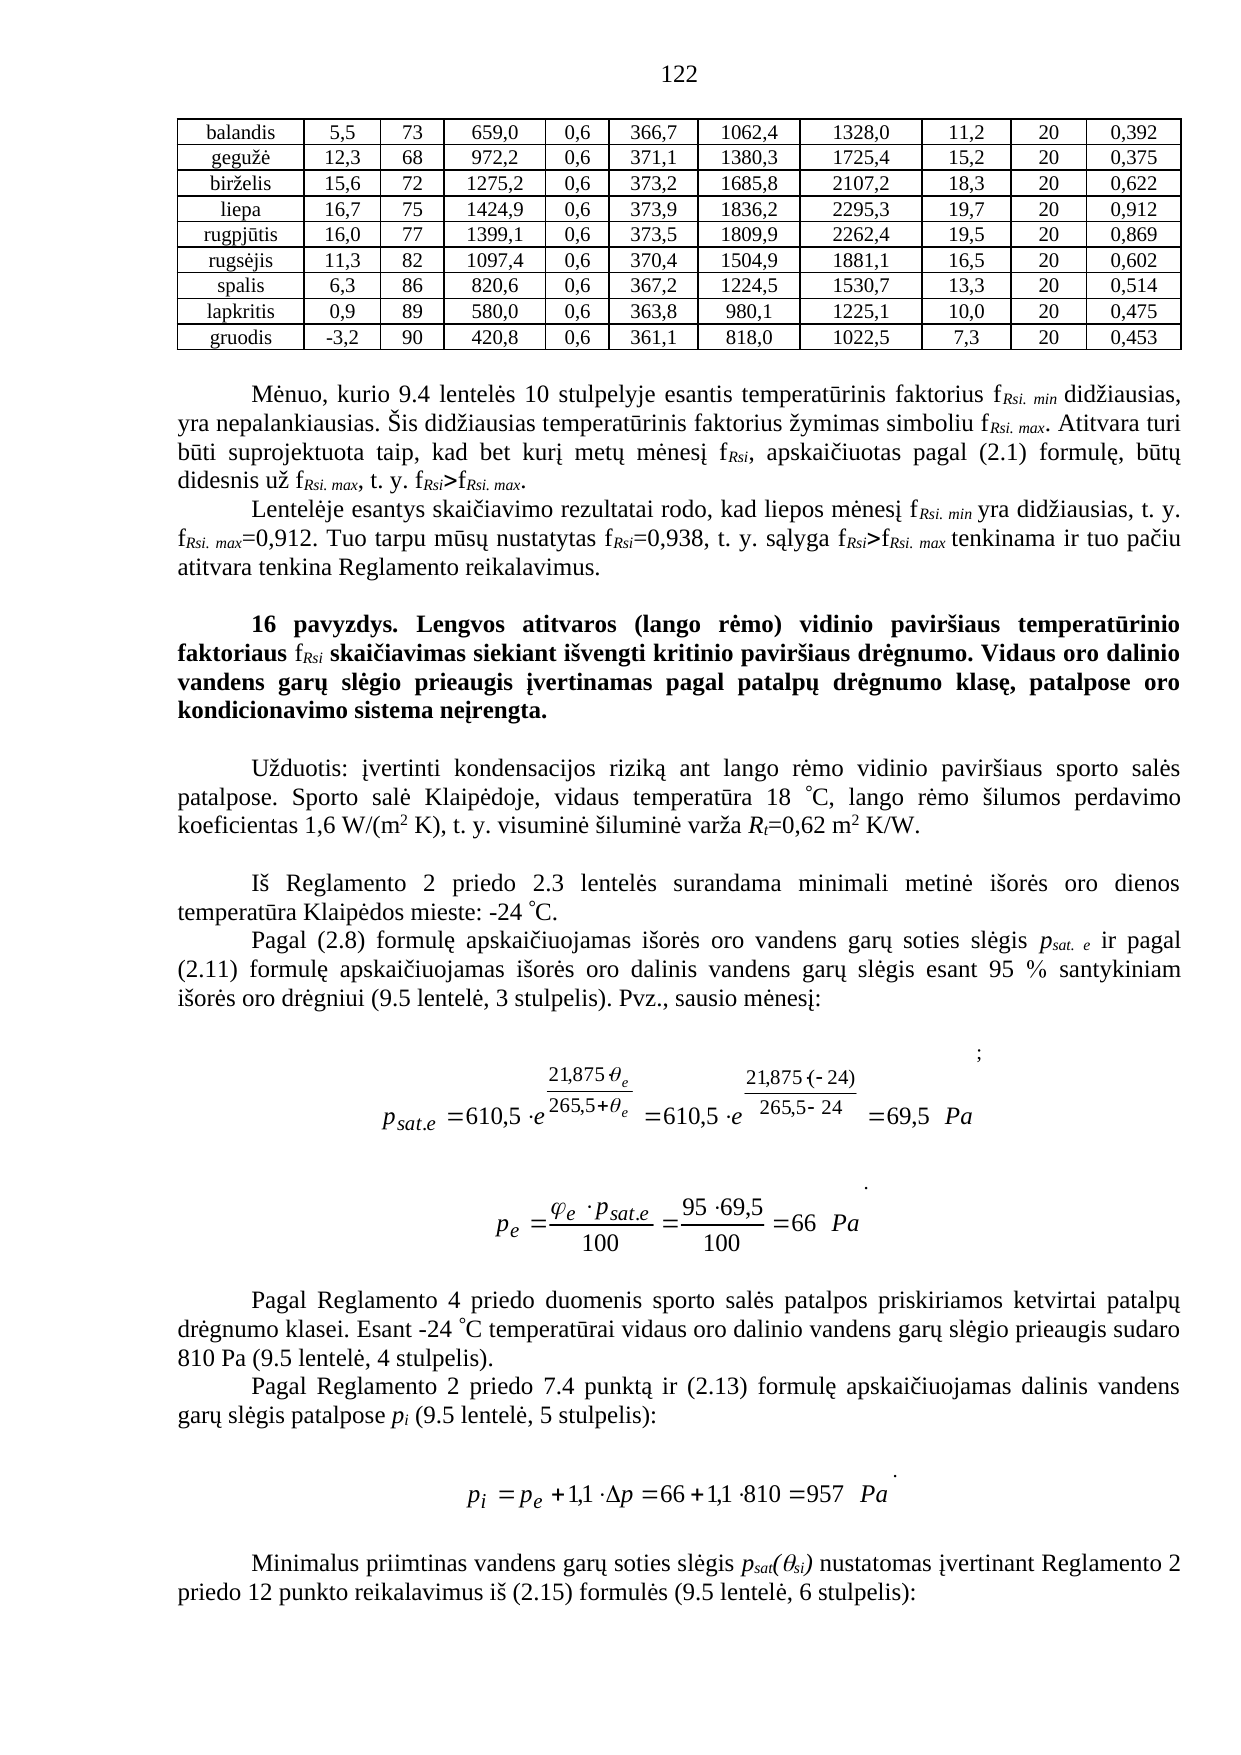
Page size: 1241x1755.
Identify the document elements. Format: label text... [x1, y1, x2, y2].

table_cell 20 [1012, 120, 1086, 144]
table_cell 15,2 [923, 145, 1010, 169]
table_cell 72 [381, 171, 443, 195]
table_cell 20 [1012, 248, 1086, 272]
table_cell 1225,1 [801, 299, 921, 323]
table_cell 1424,9 [445, 197, 545, 221]
table_cell rugsėjis [178, 248, 303, 272]
table_cell 1725,4 [801, 145, 921, 169]
table_cell 2295,3 [801, 197, 921, 221]
table_cell 20 [1012, 197, 1086, 221]
table_cell 1380,3 [699, 145, 799, 169]
table_cell gruodis [178, 325, 303, 349]
text Pagal (2.8) formulę apskaičiuojamas išorės oro vandens garų soties slėgis psat. e ir pagal (2.11) formulę apskaičiuojamas išorės oro dalinis vandens garų slėgis esant 95 % santykiniam išorės oro drėgniui (9.5 lentelė, 3 stulpelis). Pvz., sausio mėnesį: [177, 925, 1181, 1012]
table_cell 2262,4 [801, 222, 921, 246]
table_cell 373,2 [610, 171, 697, 195]
table_cell balandis [178, 120, 303, 144]
table_cell 16,0 [305, 222, 380, 246]
table_cell 0,453 [1087, 325, 1180, 349]
table_cell 818,0 [699, 325, 799, 349]
table_cell 0,475 [1087, 299, 1180, 323]
table_cell 90 [381, 325, 443, 349]
table_cell 0,6 [546, 273, 608, 297]
table_cell 73 [381, 120, 443, 144]
table_cell 20 [1012, 171, 1086, 195]
table_cell 0,392 [1087, 120, 1180, 144]
table_cell -3,2 [305, 325, 380, 349]
table_cell birželis [178, 171, 303, 195]
table_cell 19,5 [923, 222, 1010, 246]
table_cell 1224,5 [699, 273, 799, 297]
table_cell 1275,2 [445, 171, 545, 195]
table_cell gegužė [178, 145, 303, 169]
table_cell 0,6 [546, 325, 608, 349]
table_cell 0,6 [546, 248, 608, 272]
table_cell 0,869 [1087, 222, 1180, 246]
text Pagal Reglamento 2 priedo 7.4 punktą ir (2.13) formulę apskaičiuojamas dalinis vandens garų slėgis patalpose pi (9.5 lentelė, 5 stulpelis): [177, 1371, 1181, 1429]
table_cell rugpjūtis [178, 222, 303, 246]
table_cell 1881,1 [801, 248, 921, 272]
table_cell 0,6 [546, 171, 608, 195]
table_cell 366,7 [610, 120, 697, 144]
table_cell 2107,2 [801, 171, 921, 195]
table_cell 5,5 [305, 120, 380, 144]
table_cell 18,3 [923, 171, 1010, 195]
table_cell lapkritis [178, 299, 303, 323]
table_cell 0,9 [305, 299, 380, 323]
text Iš Reglamento 2 priedo 2.3 lentelės surandama minimali metinė išorės oro dienos temperatūra Klaipėdos mieste: -24 °C. [177, 868, 1181, 925]
table_cell 11,2 [923, 120, 1010, 144]
table_cell 13,3 [923, 273, 1010, 297]
table_cell 659,0 [445, 120, 545, 144]
table_cell 15,6 [305, 171, 380, 195]
text Minimalus priimtinas vandens garų soties slėgis psat(qsi) nustatomas įvertinant Reglamento 2 priedo 12 punkto reikalavimus iš (2.15) formulės (9.5 lentelė, 6 stulpelis): [177, 1548, 1181, 1606]
table_header . [177, 1458, 1181, 1519]
table_cell 10,0 [923, 299, 1010, 323]
text Užduotis: įvertinti kondensacijos riziką ant lango rėmo vidinio paviršiaus sporto salės patalpose. Sporto salė Klaipėdoje, vidaus temperatūra 18 °C, lango rėmo šilumos perdavimo koeficientas 1,6 W/(m2 K), t. y. visuminė šiluminė varža Rt=0,62 m2 K/W. [177, 753, 1181, 839]
table_cell 0,602 [1087, 248, 1180, 272]
table_cell 0,514 [1087, 273, 1180, 297]
table_cell 1399,1 [445, 222, 545, 246]
table_cell 0,6 [546, 222, 608, 246]
table_cell 1062,4 [699, 120, 799, 144]
table_cell 20 [1012, 222, 1086, 246]
table_cell 373,5 [610, 222, 697, 246]
table_cell 1530,7 [801, 273, 921, 297]
table_cell 0,375 [1087, 145, 1180, 169]
table_cell 1685,8 [699, 171, 799, 195]
table_cell 373,9 [610, 197, 697, 221]
table_cell 580,0 [445, 299, 545, 323]
text Pagal Reglamento 4 priedo duomenis sporto salės patalpos priskiriamos ketvirtai patalpų drėgnumo klasei. Esant -24 °C temperatūrai vidaus oro dalinio vandens garų slėgio prieaugis sudaro 810 Pa (9.5 lentelė, 4 stulpelis). [177, 1285, 1181, 1371]
table_cell spalis [178, 273, 303, 297]
table_cell 16,7 [305, 197, 380, 221]
table_cell 16,5 [923, 248, 1010, 272]
table_cell 68 [381, 145, 443, 169]
table_cell 1022,5 [801, 325, 921, 349]
table_cell 0,912 [1087, 197, 1180, 221]
table_cell 82 [381, 248, 443, 272]
table_cell 12,3 [305, 145, 380, 169]
table_cell 0,6 [546, 120, 608, 144]
table_cell 420,8 [445, 325, 545, 349]
text Mėnuo, kurio 9.4 lentelės 10 stulpelyje esantis temperatūrinis faktorius fRsi. min didžiausias, yra nepalankiausias. Šis didžiausias temperatūrinis faktorius žymimas simboliu fRsi. max. Atitvara turi būti suprojektuota taip, kad bet kurį metų mėnesį fRsi, apskaičiuotas pagal (2.1) formulę, būtų didesnis už fRsi. max, t. y. fRsi>fRsi. max. [177, 379, 1181, 494]
table_cell 89 [381, 299, 443, 323]
table_cell 980,1 [699, 299, 799, 323]
table_cell 0,6 [546, 145, 608, 169]
table_cell 6,3 [305, 273, 380, 297]
table_cell 75 [381, 197, 443, 221]
table_cell 0,6 [546, 197, 608, 221]
table_cell 20 [1012, 325, 1086, 349]
table_cell 20 [1012, 145, 1086, 169]
table_cell 371,1 [610, 145, 697, 169]
table_cell 20 [1012, 299, 1086, 323]
table_cell 370,4 [610, 248, 697, 272]
table_cell 19,7 [923, 197, 1010, 221]
table_cell 20 [1012, 273, 1086, 297]
table_cell 1328,0 [801, 120, 921, 144]
table_cell 363,8 [610, 299, 697, 323]
table_cell 367,2 [610, 273, 697, 297]
text Lentelėje esantys skaičiavimo rezultatai rodo, kad liepos mėnesį fRsi. min yra didžiausias, t. y. fRsi. max=0,912. Tuo tarpu mūsų nustatytas fRsi=0,938, t. y. sąlyga fRsi>fRsi. max tenkinama ir tuo pačiu atitvara tenkina Reglamento reikalavimus. [177, 494, 1181, 580]
table_header ; [177, 1040, 1181, 1141]
table_cell 7,3 [923, 325, 1010, 349]
table_cell 972,2 [445, 145, 545, 169]
table_cell 1836,2 [699, 197, 799, 221]
table_cell 1504,9 [699, 248, 799, 272]
table_cell liepa [178, 197, 303, 221]
table_cell 1809,9 [699, 222, 799, 246]
table_cell 820,6 [445, 273, 545, 297]
text 16 pavyzdys. Lengvos atitvaros (lango rėmo) vidinio paviršiaus temperatūrinio faktoriaus fRsi skaičiavimas siekiant išvengti kritinio paviršiaus drėgnumo. Vidaus oro dalinio vandens garų slėgio prieaugis įvertinamas pagal patalpų drėgnumo klasę, patalpose oro kondicionavimo sistema neįrengta. [177, 609, 1181, 724]
table_header . [177, 1170, 1181, 1256]
table_cell 0,6 [546, 299, 608, 323]
table_cell 11,3 [305, 248, 380, 272]
table_cell 77 [381, 222, 443, 246]
table_cell 0,622 [1087, 171, 1180, 195]
table_cell 1097,4 [445, 248, 545, 272]
table_cell 361,1 [610, 325, 697, 349]
table_cell 86 [381, 273, 443, 297]
